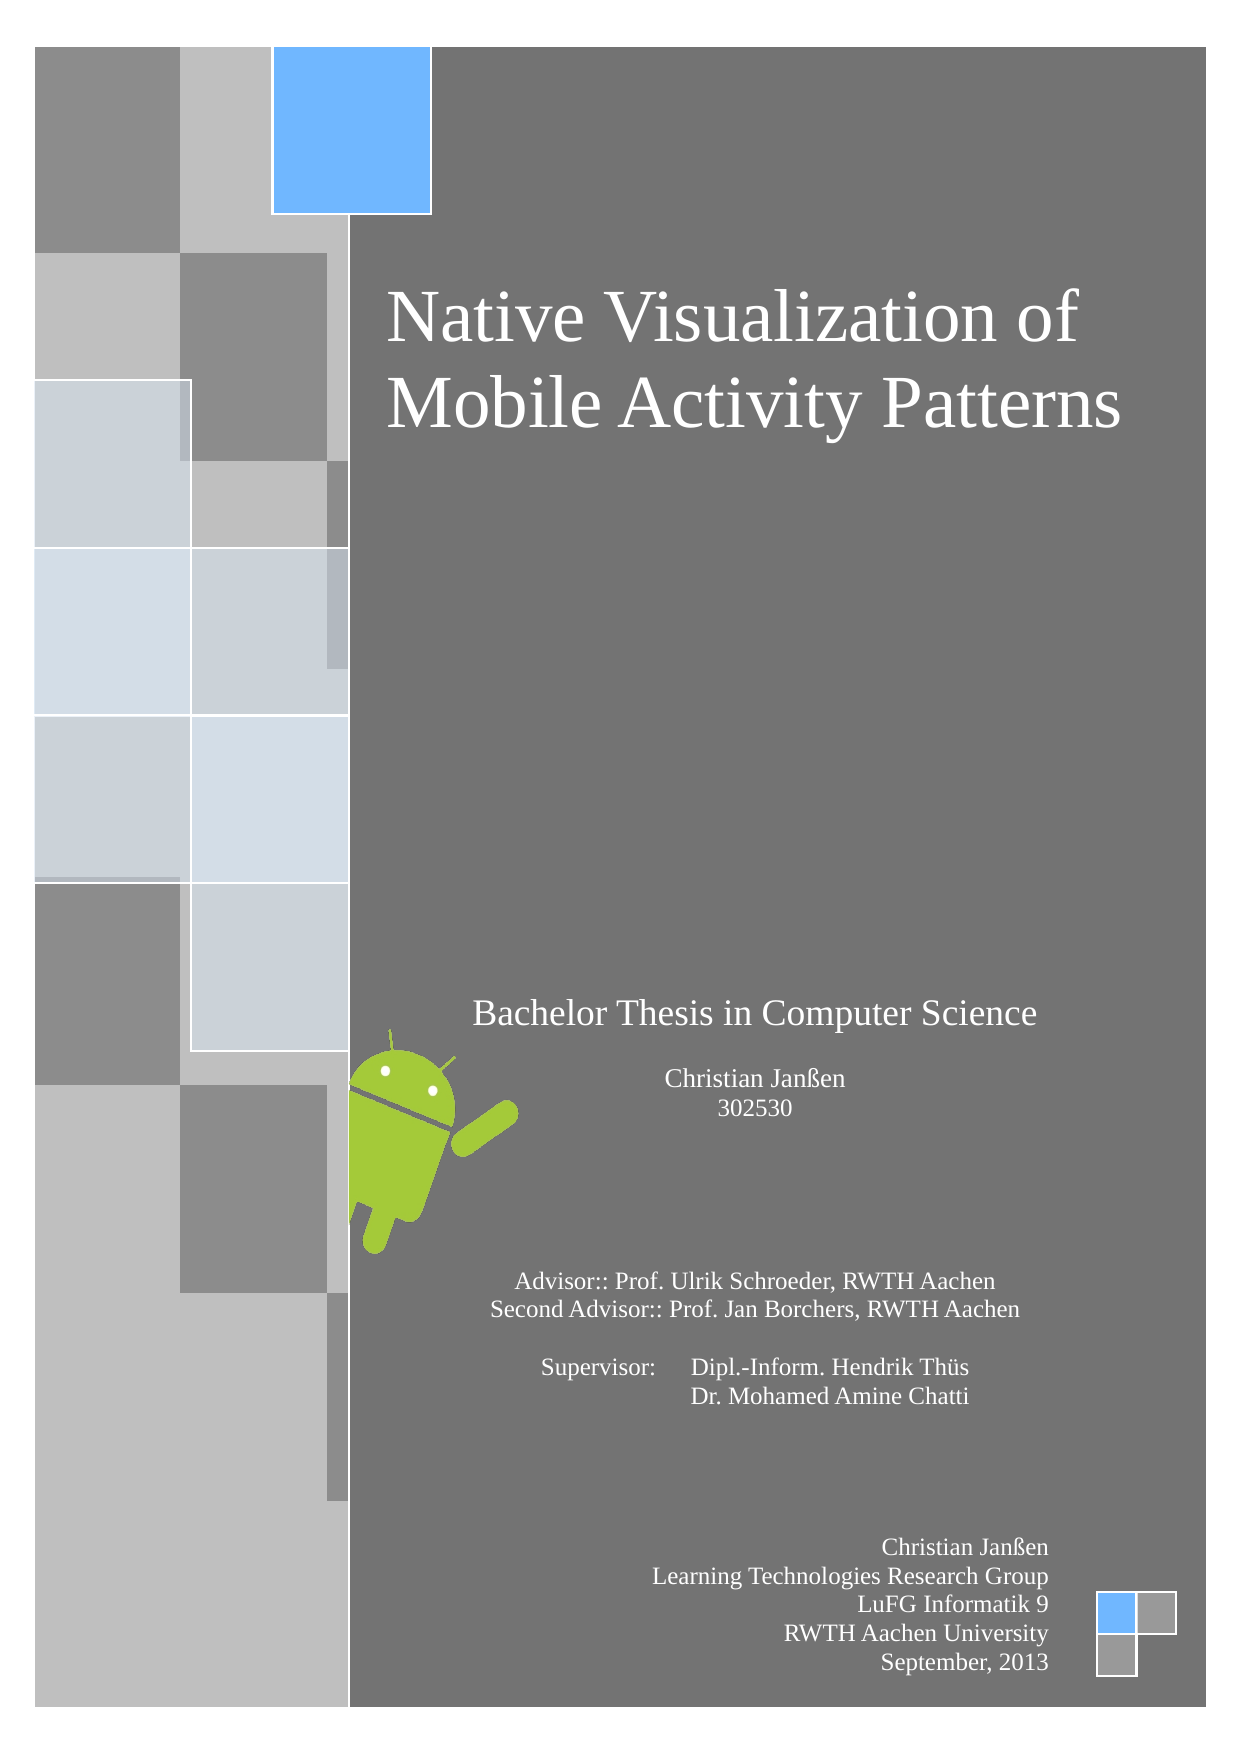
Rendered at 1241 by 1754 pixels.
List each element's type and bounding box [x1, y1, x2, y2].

picture [35, 47, 348, 547]
picture [35, 884, 570, 1707]
